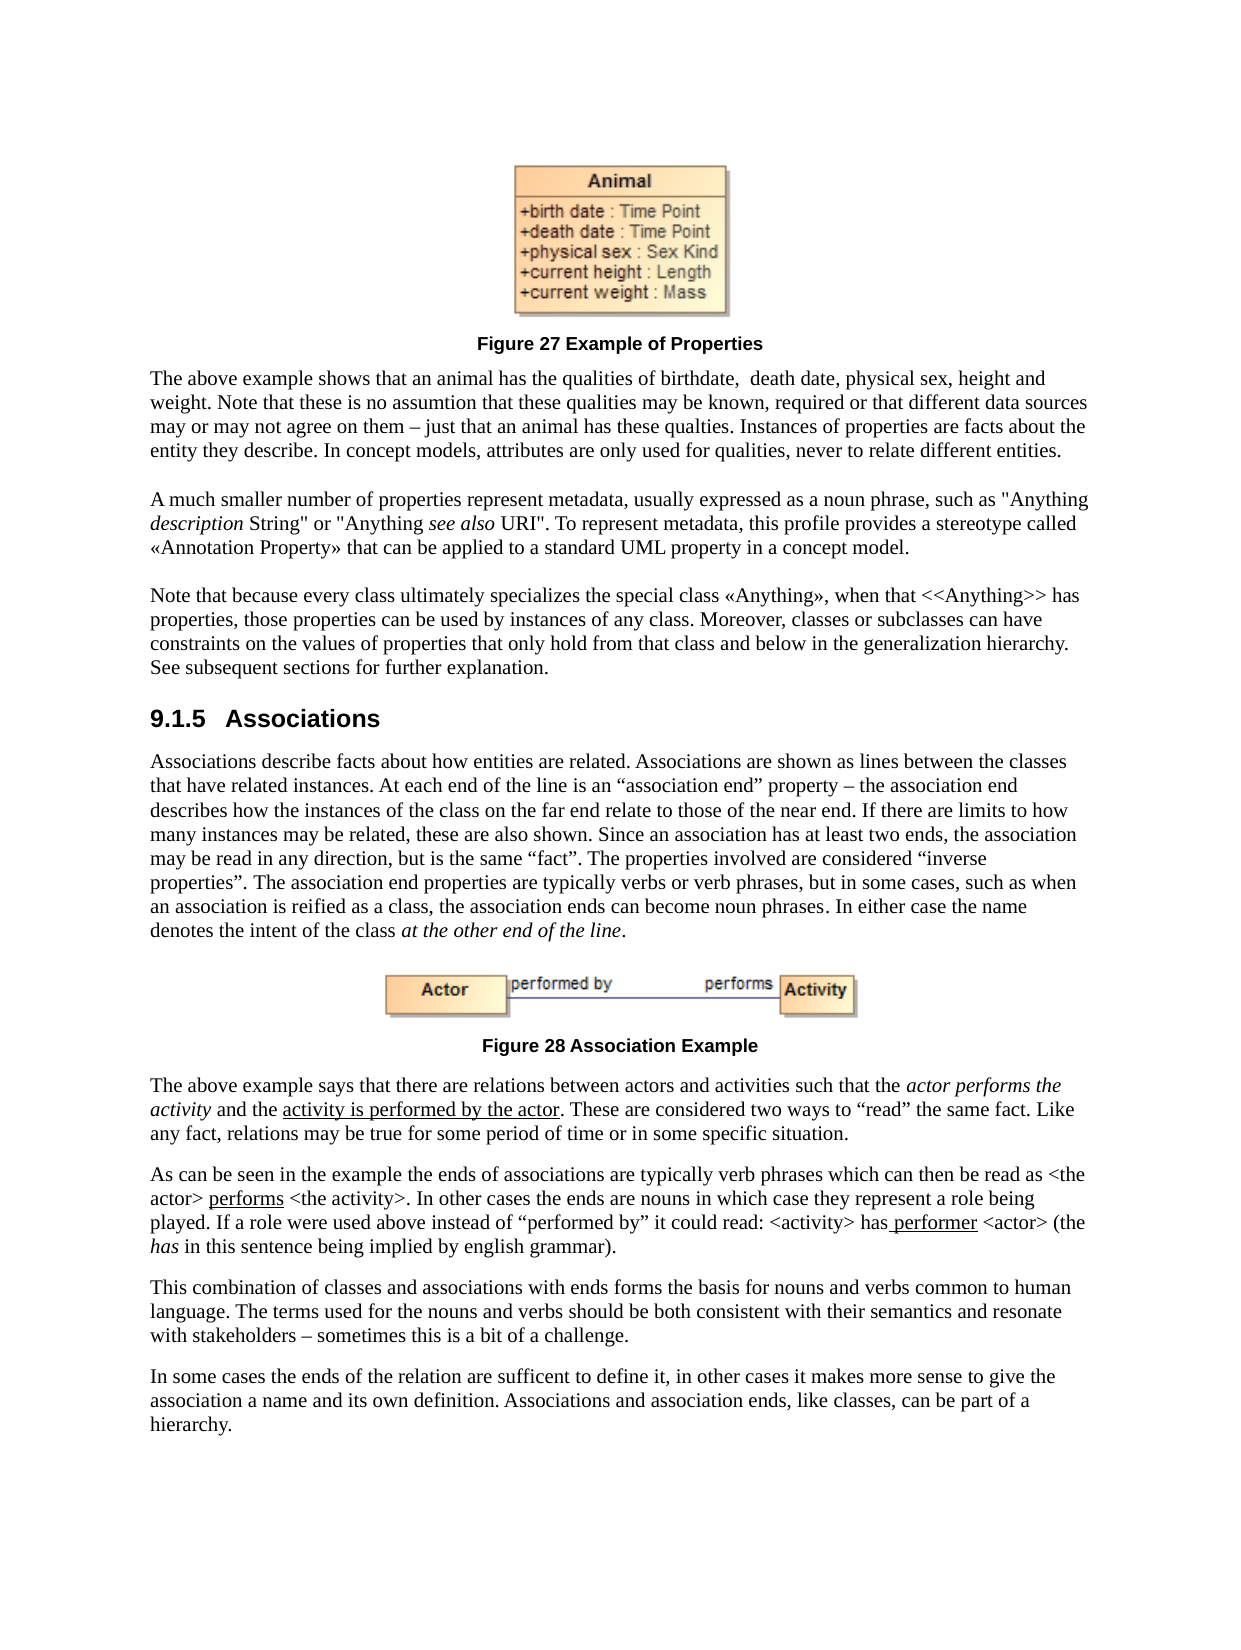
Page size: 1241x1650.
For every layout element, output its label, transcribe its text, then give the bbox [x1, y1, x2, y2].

text Figure 27 Example of Properties [150, 333, 1090, 354]
picture [498, 150, 742, 329]
text A much smaller number of properties represent metadata, usually expressed as a noun phrase, such as "Anything description String" or "Anything see also URI". To represent metadata, this profile provides a stereotype called «Annotation Property» that can be applied to a standard UML property in a concept model. [150, 486, 1090, 559]
text Note that because every class ultimately specializes the special class «Anything», when that <<Anything>> has properties, those properties can be used by instances of any class. Moreover, classes or subclasses can have constraints on the values of properties that only hold from that class and below in the generalization hierarchy. See subsequent sections for further explanation. [150, 583, 1090, 679]
text Associations describe facts about how entities are related. Associations are shown as lines between the classes that have related instances. At each end of the line is an “association end” property – the association end describes how the instances of the class on the far end relate to those of the near end. If there are limits to how many instances may be related, these are also shown. Since an association has at least two ends, the association may be read in any direction, but is the same “fact”. The properties involved are considered “inverse properties”. The association end properties are typically verbs or verb phrases, but in some cases, such as when an association is reified as a class, the association ends can become noun phrases. In either case the name denotes the intent of the class at the other end of the line. [150, 749, 1090, 942]
subtitle Associations [150, 704, 1090, 733]
text Figure 28 Association Example [150, 1035, 1090, 1056]
text In some cases the ends of the relation are sufficent to define it, in other cases it makes more sense to give the association a name and its own definition. Associations and association ends, like classes, can be part of a hierarchy. [150, 1364, 1090, 1436]
text The above example shows that an animal has the qualities of birthdate, death date, physical sex, height and weight. Note that these is no assumtion that these qualities may be known, required or that different data sources may or may not agree on them – just that an animal has these qualties. Instances of properties are facts about the entity they describe. In concept models, attributes are only used for qualities, never to relate different entities. [150, 366, 1090, 462]
text This combination of classes and associations with ends forms the basis for nouns and verbs common to human language. The terms used for the nouns and verbs should be both consistent with their semantics and resonate with stakeholders – sometimes this is a bit of a challenge. [150, 1275, 1090, 1347]
picture [370, 958, 869, 1029]
text As can be seen in the example the ends of associations are typically verb phrases which can then be read as <the actor> performs <the activity>. In other cases the ends are nouns in which case they represent a role being played. If a role were used above instead of “performed by” it could read: <activity> has performer <actor> (the has in this sentence being implied by english grammar). [150, 1162, 1090, 1258]
text The above example says that there are relations between actors and activities such that the actor performs the activity and the activity is performed by the actor. These are considered two ways to “read” the same fact. Like any fact, relations may be true for some period of time or in some specific situation. [150, 1073, 1090, 1145]
